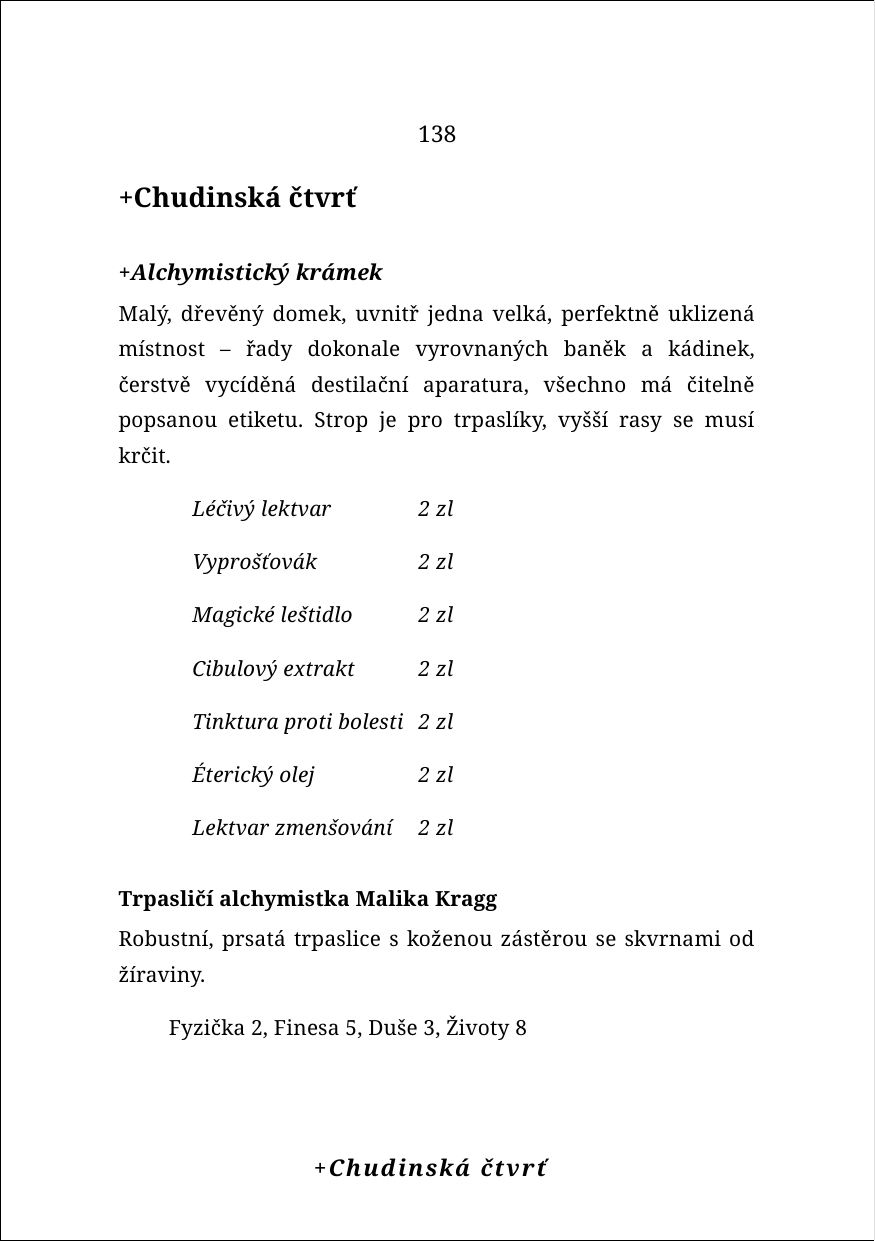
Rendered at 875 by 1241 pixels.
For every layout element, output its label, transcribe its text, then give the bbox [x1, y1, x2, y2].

text Tinktura proti bolesti 2 zl [192, 707, 756, 735]
text Éterický olej 2 zl [192, 760, 756, 788]
text Magické leštidlo 2 zl [192, 600, 756, 629]
text Cibulový extrakt 2 zl [192, 654, 756, 682]
text Malý, dřevěný domek, uvnitř jedna velká, perfektně uklizená místnost – řady dokonale vyrovnaných baněk a kádinek, čerstvě vycíděná destilační aparatura, všechno má čitelně popsanou etiketu. Strop je pro trpaslíky, vyšší rasy se musí krčit. [118, 299, 756, 469]
text Léčivý lektvar 2 zl [192, 494, 756, 522]
text Vyprošťovák 2 zl [192, 547, 756, 576]
text Fyzička 2, Finesa 5, Duše 3, Životy 8 [168, 1013, 756, 1042]
text Robustní, prsatá trpaslice s koženou zástěrou se skvrnami od žíraviny. [118, 924, 756, 988]
subtitle +Chudinská čtvrť [118, 179, 756, 216]
subtitle Trpasličí alchymistka Malika Kragg [118, 884, 756, 913]
text Lektvar zmenšování 2 zl [192, 813, 756, 842]
subtitle +Alchymistický krámek [118, 257, 756, 287]
